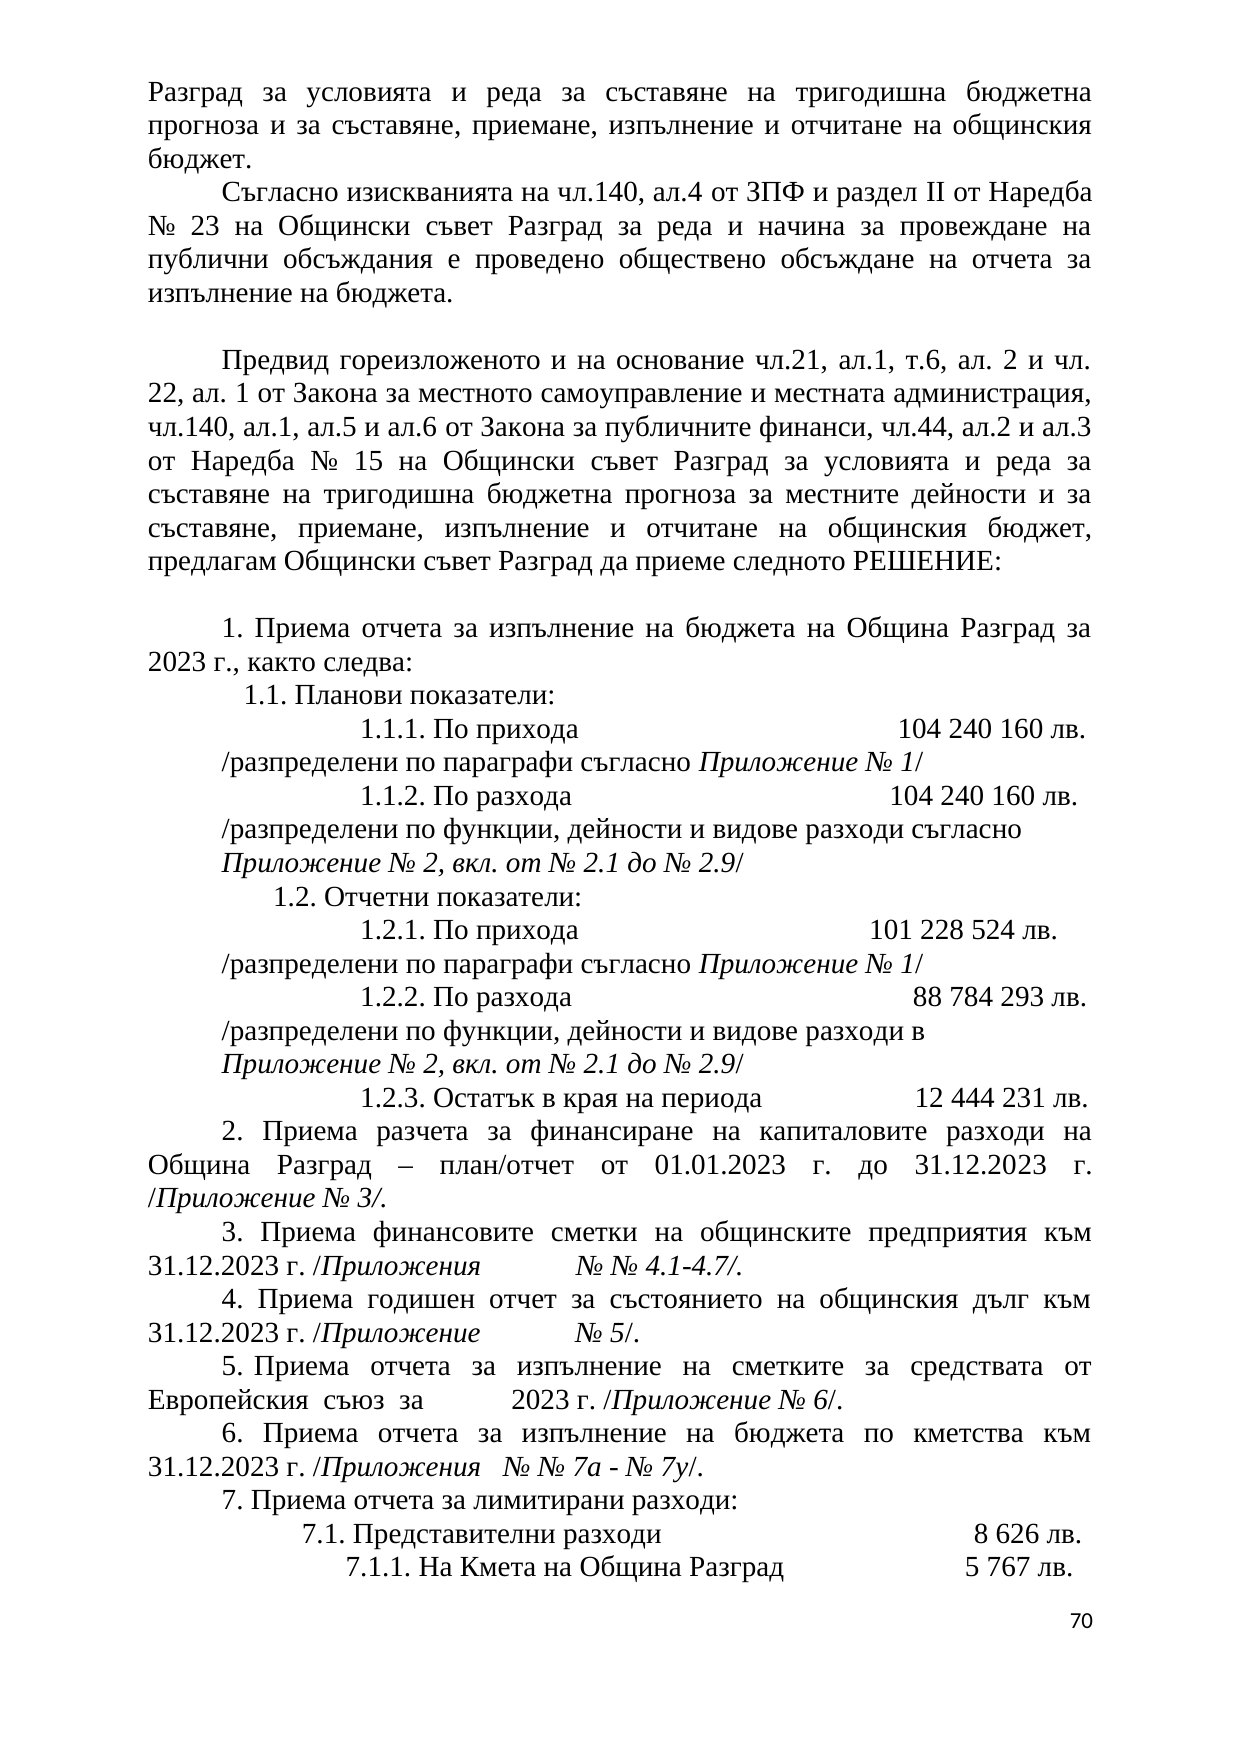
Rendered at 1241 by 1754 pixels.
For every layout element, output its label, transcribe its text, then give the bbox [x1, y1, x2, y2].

text 1.2.2. По разхода 88 784 293 лв. [148, 979, 1093, 1013]
text 5. Приема отчета за изпълнение на сметките за средствата от Европейския съюз за 2023 г. /Приложение № 6/. [148, 1348, 1093, 1415]
text 7.1.1. На Кмета на Община Разград 5 767 лв. [148, 1549, 1093, 1583]
text 1. Приема отчета за изпълнение на бюджета на Община Разград за 2023 г., както следва: [148, 610, 1093, 677]
text 7.1. Представителни разходи 8 626 лв. [148, 1516, 1093, 1549]
text /разпределени по функции, дейности и видове разходи в [148, 1013, 1093, 1046]
text 1.1.2. По разхода 104 240 160 лв. [148, 778, 1093, 812]
text 1.2. Отчетни показатели: [148, 879, 1093, 912]
text Разград за условията и реда за съставяне на тригодишна бюджетна прогноза и за съставяне, приемане, изпълнение и отчитане на общинския бюджет. [148, 74, 1093, 174]
text 4. Приема годишен отчет за състоянието на общинския дълг към 31.12.2023 г. /Приложение № 5/. [148, 1281, 1093, 1348]
text 1.2.1. По прихода 101 228 524 лв. [148, 912, 1093, 946]
text 1.1.1. По прихода 104 240 160 лв. [148, 711, 1093, 744]
text 2. Приема разчета за финансиране на капиталовите разходи на Община Разград – план/отчет от 01.01.2023 г. до 31.12.2023 г. /Приложение № 3/. [148, 1113, 1093, 1214]
text Съгласно изискванията на чл.140, ал.4 от ЗПФ и раздел II от Наредба № 23 на Общински съвет Разград за реда и начина за провеждане на публични обсъждания е проведено обществено обсъждане на отчета за изпълнение на бюджета. [148, 174, 1093, 308]
text 1.2.3. Остатък в края на периода 12 444 231 лв. [148, 1080, 1093, 1113]
text /разпределени по параграфи съгласно Приложение № 1/ [148, 946, 1093, 979]
text /разпределени по параграфи съгласно Приложение № 1/ [148, 744, 1093, 778]
text Предвид гореизложеното и на основание чл.21, ал.1, т.6, ал. 2 и чл. 22, ал. 1 от Закона за местното самоуправление и местната администрация, чл.140, ал.1, ал.5 и ал.6 от Закона за публичните финанси, чл.44, ал.2 и ал.3 от Наредба № 15 на Общински съвет Разград за условията и реда за съставяне на тригодишна бюджетна прогноза за местните дейности и за съставяне, приемане, изпълнение и отчитане на общинския бюджет, предлагам Общински съвет Разград да приеме следното РЕШЕНИЕ: [148, 342, 1093, 577]
text Приложение № 2, вкл. от № 2.1 до № 2.9/ [148, 1046, 1093, 1080]
text 6. Приема отчета за изпълнение на бюджета по кметства към 31.12.2023 г. /Приложения № № 7а - № 7у/. [148, 1415, 1093, 1482]
text 7. Приема отчета за лимитирани разходи: [148, 1482, 1093, 1516]
text /разпределени по функции, дейности и видове разходи съгласно [148, 812, 1093, 845]
text Приложение № 2, вкл. от № 2.1 до № 2.9/ [148, 845, 1093, 879]
text 3. Приема финансовите сметки на общинските предприятия към 31.12.2023 г. /Приложения № № 4.1-4.7/. [148, 1214, 1093, 1281]
text 1.1. Планови показатели: [148, 677, 1093, 711]
